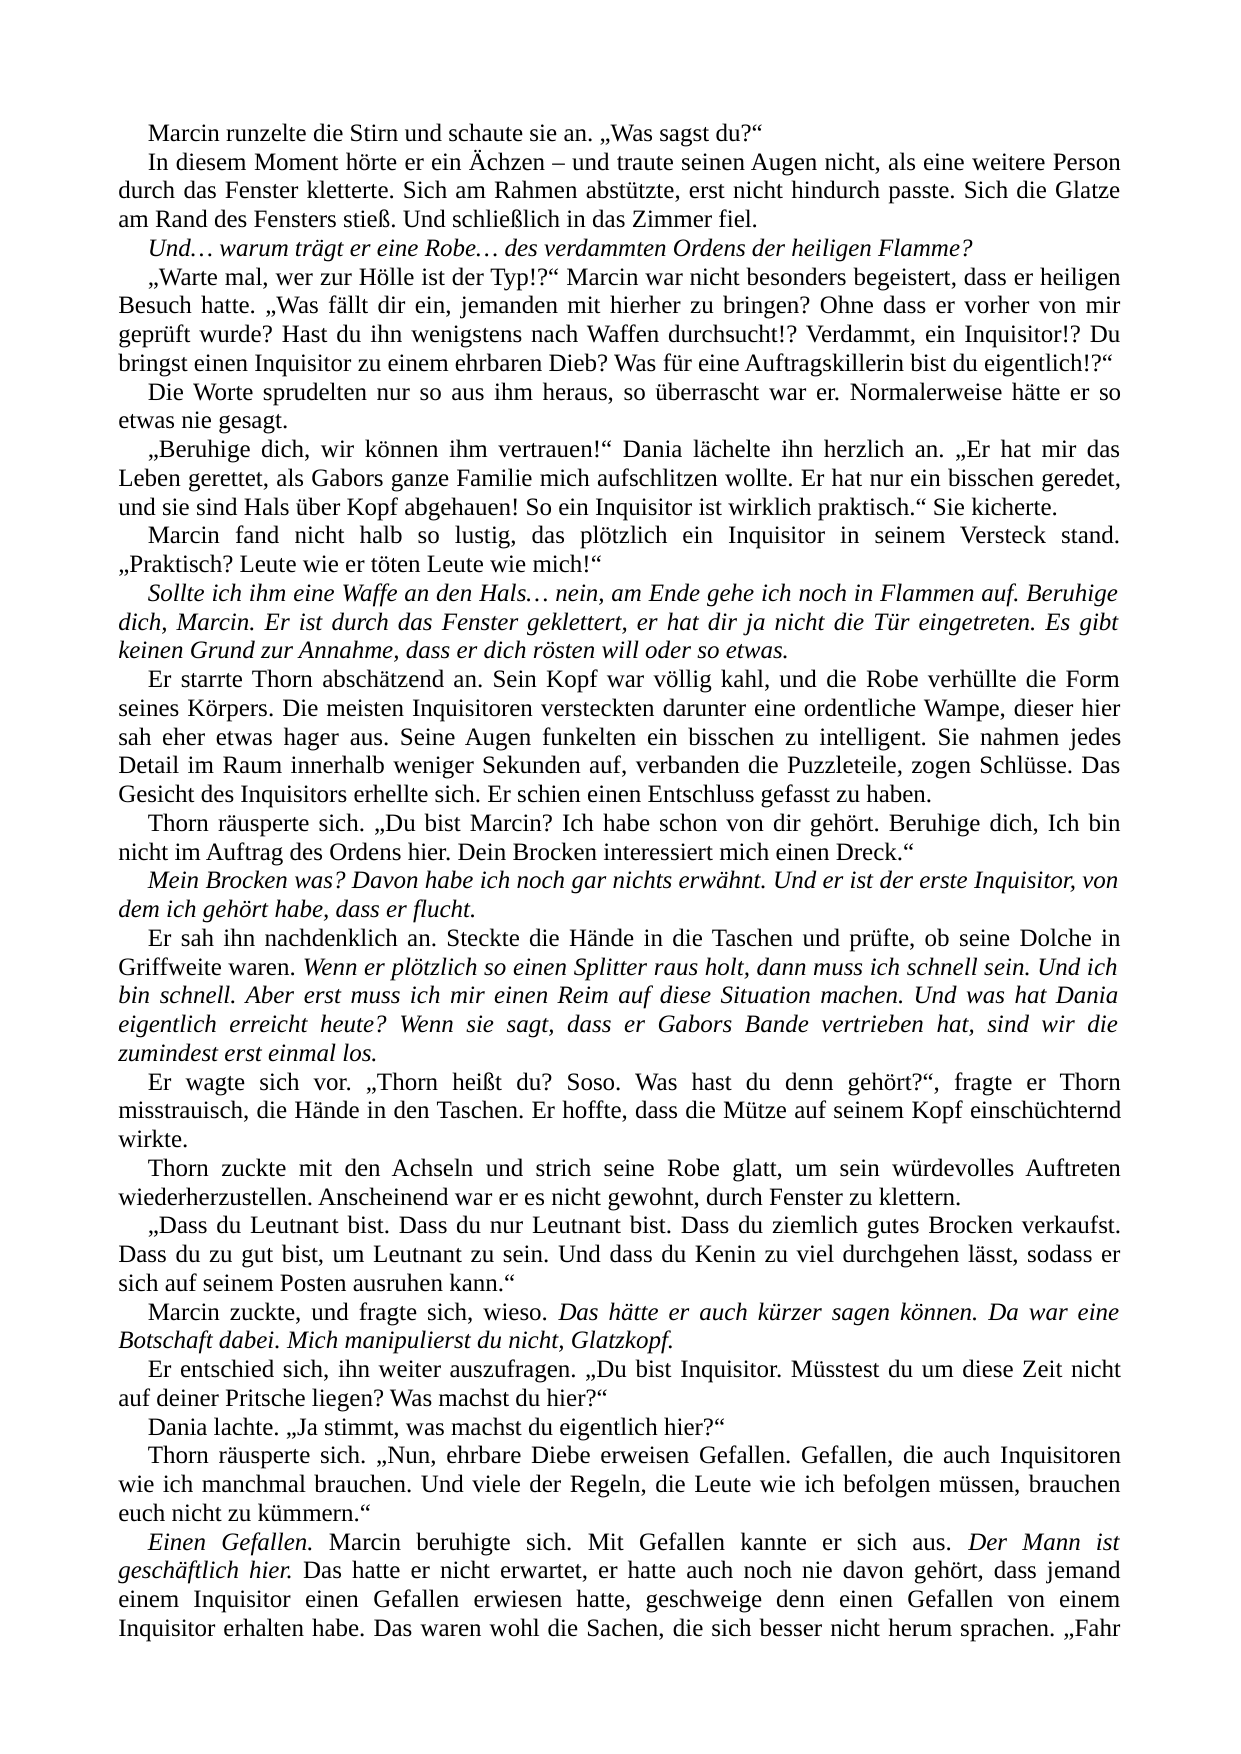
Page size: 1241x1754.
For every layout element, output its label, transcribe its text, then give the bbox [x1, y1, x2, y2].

text Thorn räusperte sich. „Du bist Marcin? Ich habe schon von dir gehört. Beruhige dich, Ich bin nicht im Auftrag des Ordens hier. Dein Brocken interessiert mich einen Dreck.“ [118, 808, 1122, 866]
text Er starrte Thorn abschätzend an. Sein Kopf war völlig kahl, und die Robe verhüllte die Form seines Körpers. Die meisten Inquisitoren versteckten darunter eine ordentliche Wampe, dieser hier sah eher etwas hager aus. Seine Augen funkelten ein bisschen zu intelligent. Sie nahmen jedes Detail im Raum innerhalb weniger Sekunden auf, verbanden die Puzzleteile, zogen Schlüsse. Das Gesicht des Inquisitors erhellte sich. Er schien einen Entschluss gefasst zu haben. [118, 664, 1122, 808]
text Er sah ihn nachdenklich an. Steckte die Hände in die Taschen und prüfte, ob seine Dolche in Griffweite waren. Wenn er plötzlich so einen Splitter raus holt, dann muss ich schnell sein. Und ich bin schnell. Aber erst muss ich mir einen Reim auf diese Situation machen. Und was hat Dania eigentlich erreicht heute? Wenn sie sagt, dass er Gabors Bande vertrieben hat, sind wir die zumindest erst einmal los. [118, 923, 1122, 1067]
text Marcin runzelte die Stirn und schaute sie an. „Was sagst du?“ [118, 118, 1122, 147]
text „Dass du Leutnant bist. Dass du nur Leutnant bist. Dass du ziemlich gutes Brocken verkaufst. Dass du zu gut bist, um Leutnant zu sein. Und dass du Kenin zu viel durchgehen lässt, sodass er sich auf seinem Posten ausruhen kann.“ [118, 1211, 1122, 1297]
text Die Worte sprudelten nur so aus ihm heraus, so überrascht war er. Normalerweise hätte er so etwas nie gesagt. [118, 377, 1122, 434]
text Sollte ich ihm eine Waffe an den Hals… nein, am Ende gehe ich noch in Flammen auf. Beruhige dich, Marcin. Er ist durch das Fenster geklettert, er hat dir ja nicht die Tür eingetreten. Es gibt keinen Grund zur Annahme, dass er dich rösten will oder so etwas. [118, 578, 1122, 664]
text Dania lachte. „Ja stimmt, was machst du eigentlich hier?“ [118, 1412, 1122, 1441]
text Er entschied sich, ihn weiter auszufragen. „Du bist Inquisitor. Müsstest du um diese Zeit nicht auf deiner Pritsche liegen? Was machst du hier?“ [118, 1354, 1122, 1412]
text Marcin fand nicht halb so lustig, das plötzlich ein Inquisitor in seinem Versteck stand. „Praktisch? Leute wie er töten Leute wie mich!“ [118, 521, 1122, 578]
text Mein Brocken was? Davon habe ich noch gar nichts erwähnt. Und er ist der erste Inquisitor, von dem ich gehört habe, dass er flucht. [118, 866, 1122, 923]
text „Warte mal, wer zur Hölle ist der Typ!?“ Marcin war nicht besonders begeistert, dass er heiligen Besuch hatte. „Was fällt dir ein, jemanden mit hierher zu bringen? Ohne dass er vorher von mir geprüft wurde? Hast du ihn wenigstens nach Waffen durchsucht!? Verdammt, ein Inquisitor!? Du bringst einen Inquisitor zu einem ehrbaren Dieb? Was für eine Auftragskillerin bist du eigentlich!?“ [118, 262, 1122, 377]
text In diesem Moment hörte er ein Ächzen – und traute seinen Augen nicht, als eine weitere Person durch das Fenster kletterte. Sich am Rahmen abstützte, erst nicht hindurch passte. Sich die Glatze am Rand des Fensters stieß. Und schließlich in das Zimmer fiel. [118, 147, 1122, 233]
text Marcin zuckte, und fragte sich, wieso. Das hätte er auch kürzer sagen können. Da war eine Botschaft dabei. Mich manipulierst du nicht, Glatzkopf. [118, 1297, 1122, 1354]
text Und… warum trägt er eine Robe… des verdammten Ordens der heiligen Flamme? [118, 233, 1122, 262]
text Einen Gefallen. Marcin beruhigte sich. Mit Gefallen kannte er sich aus. Der Mann ist geschäftlich hier. Das hatte er nicht erwartet, er hatte auch noch nie davon gehört, dass jemand einem Inquisitor einen Gefallen erwiesen hatte, geschweige denn einen Gefallen von einem Inquisitor erhalten habe. Das waren wohl die Sachen, die sich besser nicht herum sprachen. „Fahr [118, 1527, 1122, 1642]
text Thorn räusperte sich. „Nun, ehrbare Diebe erweisen Gefallen. Gefallen, die auch Inquisitoren wie ich manchmal brauchen. Und viele der Regeln, die Leute wie ich befolgen müssen, brauchen euch nicht zu kümmern.“ [118, 1441, 1122, 1527]
text Er wagte sich vor. „Thorn heißt du? Soso. Was hast du denn gehört?“, fragte er Thorn misstrauisch, die Hände in den Taschen. Er hoffte, dass die Mütze auf seinem Kopf einschüchternd wirkte. [118, 1067, 1122, 1153]
text „Beruhige dich, wir können ihm vertrauen!“ Dania lächelte ihn herzlich an. „Er hat mir das Leben gerettet, als Gabors ganze Familie mich aufschlitzen wollte. Er hat nur ein bisschen geredet, und sie sind Hals über Kopf abgehauen! So ein Inquisitor ist wirklich praktisch.“ Sie kicherte. [118, 434, 1122, 521]
text Thorn zuckte mit den Achseln und strich seine Robe glatt, um sein würdevolles Auftreten wiederherzustellen. Anscheinend war er es nicht gewohnt, durch Fenster zu klettern. [118, 1153, 1122, 1211]
